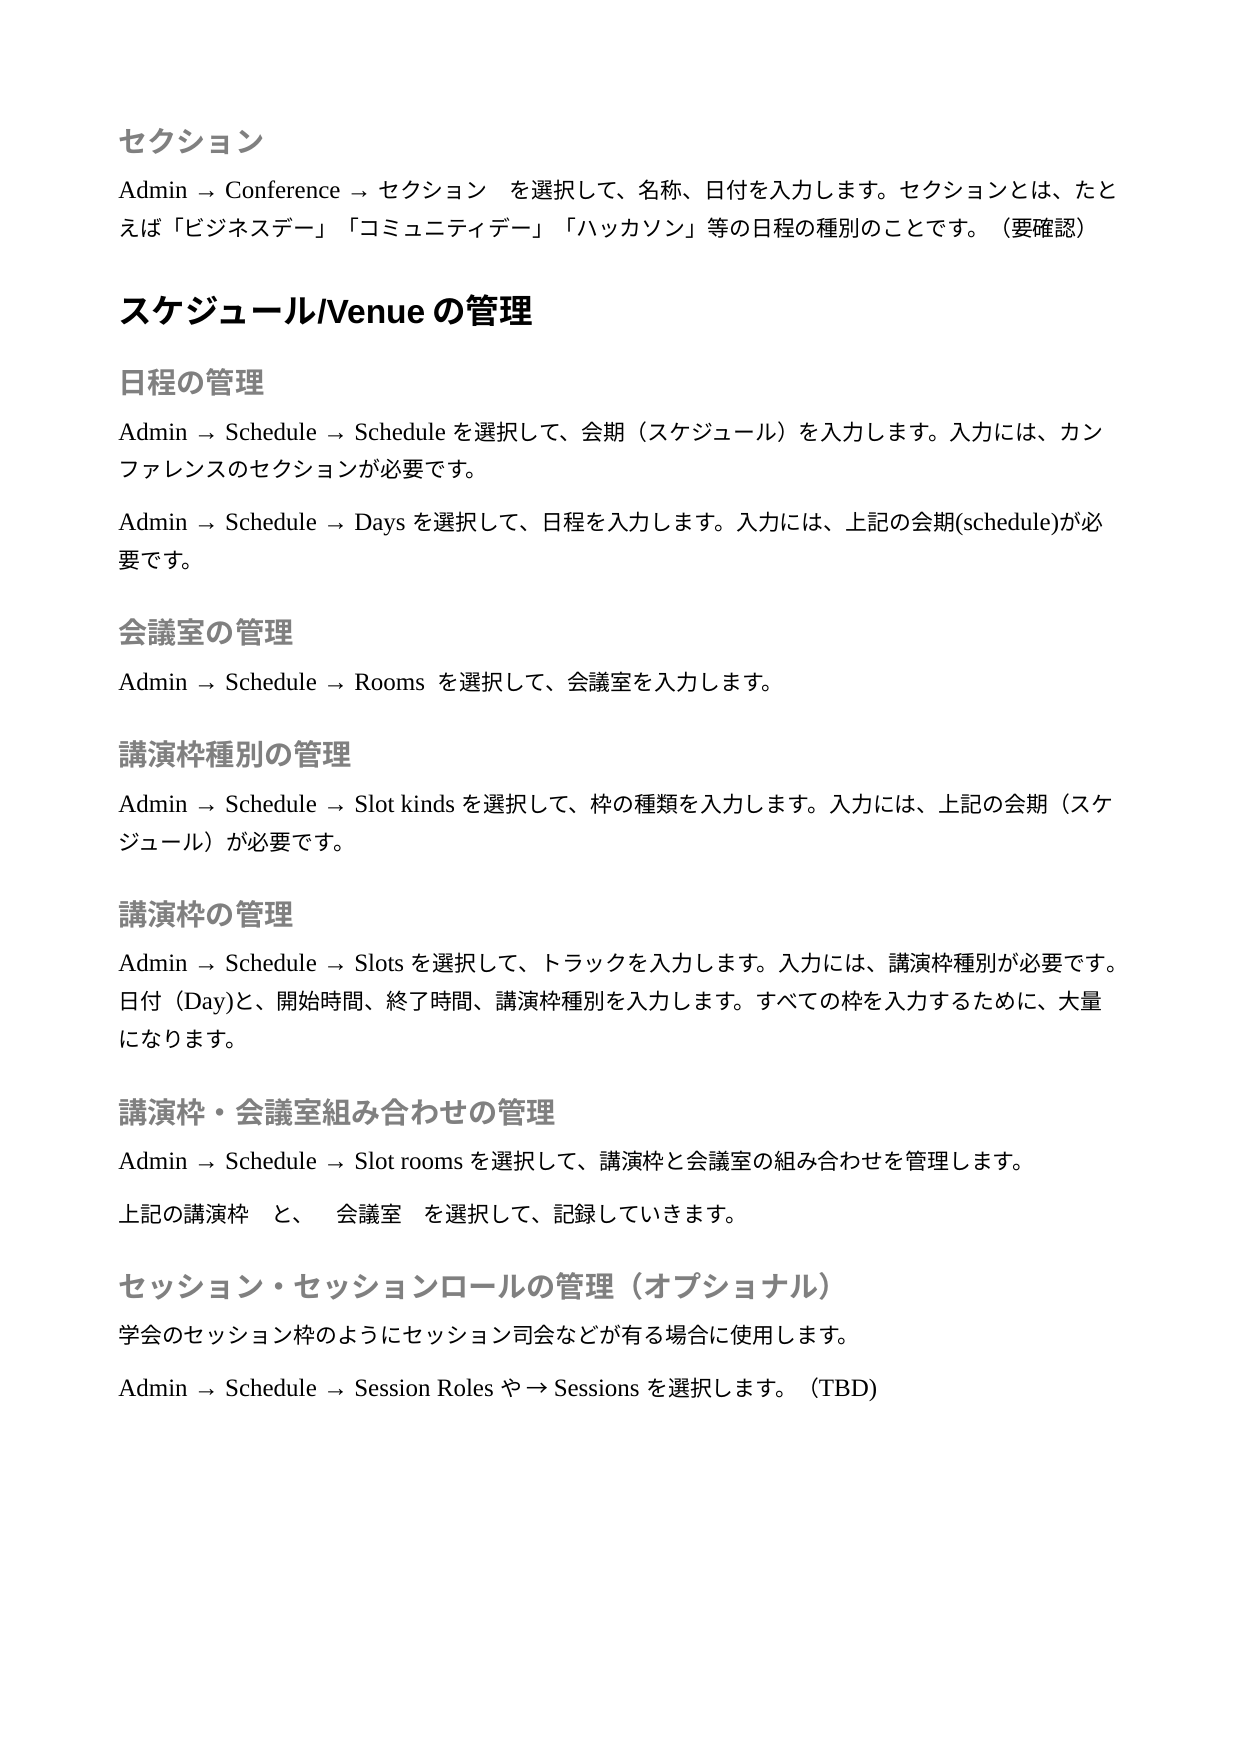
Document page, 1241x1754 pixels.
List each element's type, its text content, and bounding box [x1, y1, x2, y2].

text Admin → Schedule → Slots を選択して、トラックを入力します。入力には、講演枠種別が必要です。日付（Day)と、開始時間、終了時間、講演枠種別を入力します。すべての枠を入力するために、大量になります。 [118, 946, 1122, 1054]
subtitle 日程の管理 [118, 360, 1122, 402]
text Admin → Schedule → Slot rooms を選択して、講演枠と会議室の組み合わせを管理します。 [118, 1144, 1122, 1176]
subtitle 講演枠の管理 [118, 892, 1122, 934]
text Admin → Schedule → Days を選択して、日程を入力します。入力には、上記の会期(schedule)が必要です。 [118, 505, 1122, 574]
subtitle セクション [118, 118, 1122, 160]
text Admin → Conference → セクション を選択して、名称、日付を入力します。セクションとは、たとえば「ビジネスデー」「コミュニティデー」「ハッカソン」等の日程の種別のことです。（要確認） [118, 173, 1122, 242]
subtitle 講演枠種別の管理 [118, 732, 1122, 774]
subtitle 会議室の管理 [118, 610, 1122, 652]
text Admin → Schedule → Session Roles や → Sessions を選択します。（TBD) [118, 1371, 1122, 1403]
subtitle 講演枠・会議室組み合わせの管理 [118, 1089, 1122, 1132]
text 上記の講演枠 と、 会議室 を選択して、記録していきます。 [118, 1197, 1122, 1228]
subtitle スケジュール/Venueの管理 [118, 284, 1122, 333]
text Admin → Schedule → Rooms を選択して、会議室を入力します。 [118, 665, 1122, 696]
text 学会のセッション枠のようにセッション司会などが有る場合に使用します。 [118, 1318, 1122, 1350]
text Admin → Schedule → Slot kinds を選択して、枠の種類を入力します。入力には、上記の会期（スケジュール）が必要です。 [118, 787, 1122, 856]
subtitle セッション・セッションロールの管理（オプショナル） [118, 1264, 1122, 1306]
text Admin → Schedule → Schedule を選択して、会期（スケジュール）を入力します。入力には、カンファレンスのセクションが必要です。 [118, 414, 1122, 484]
